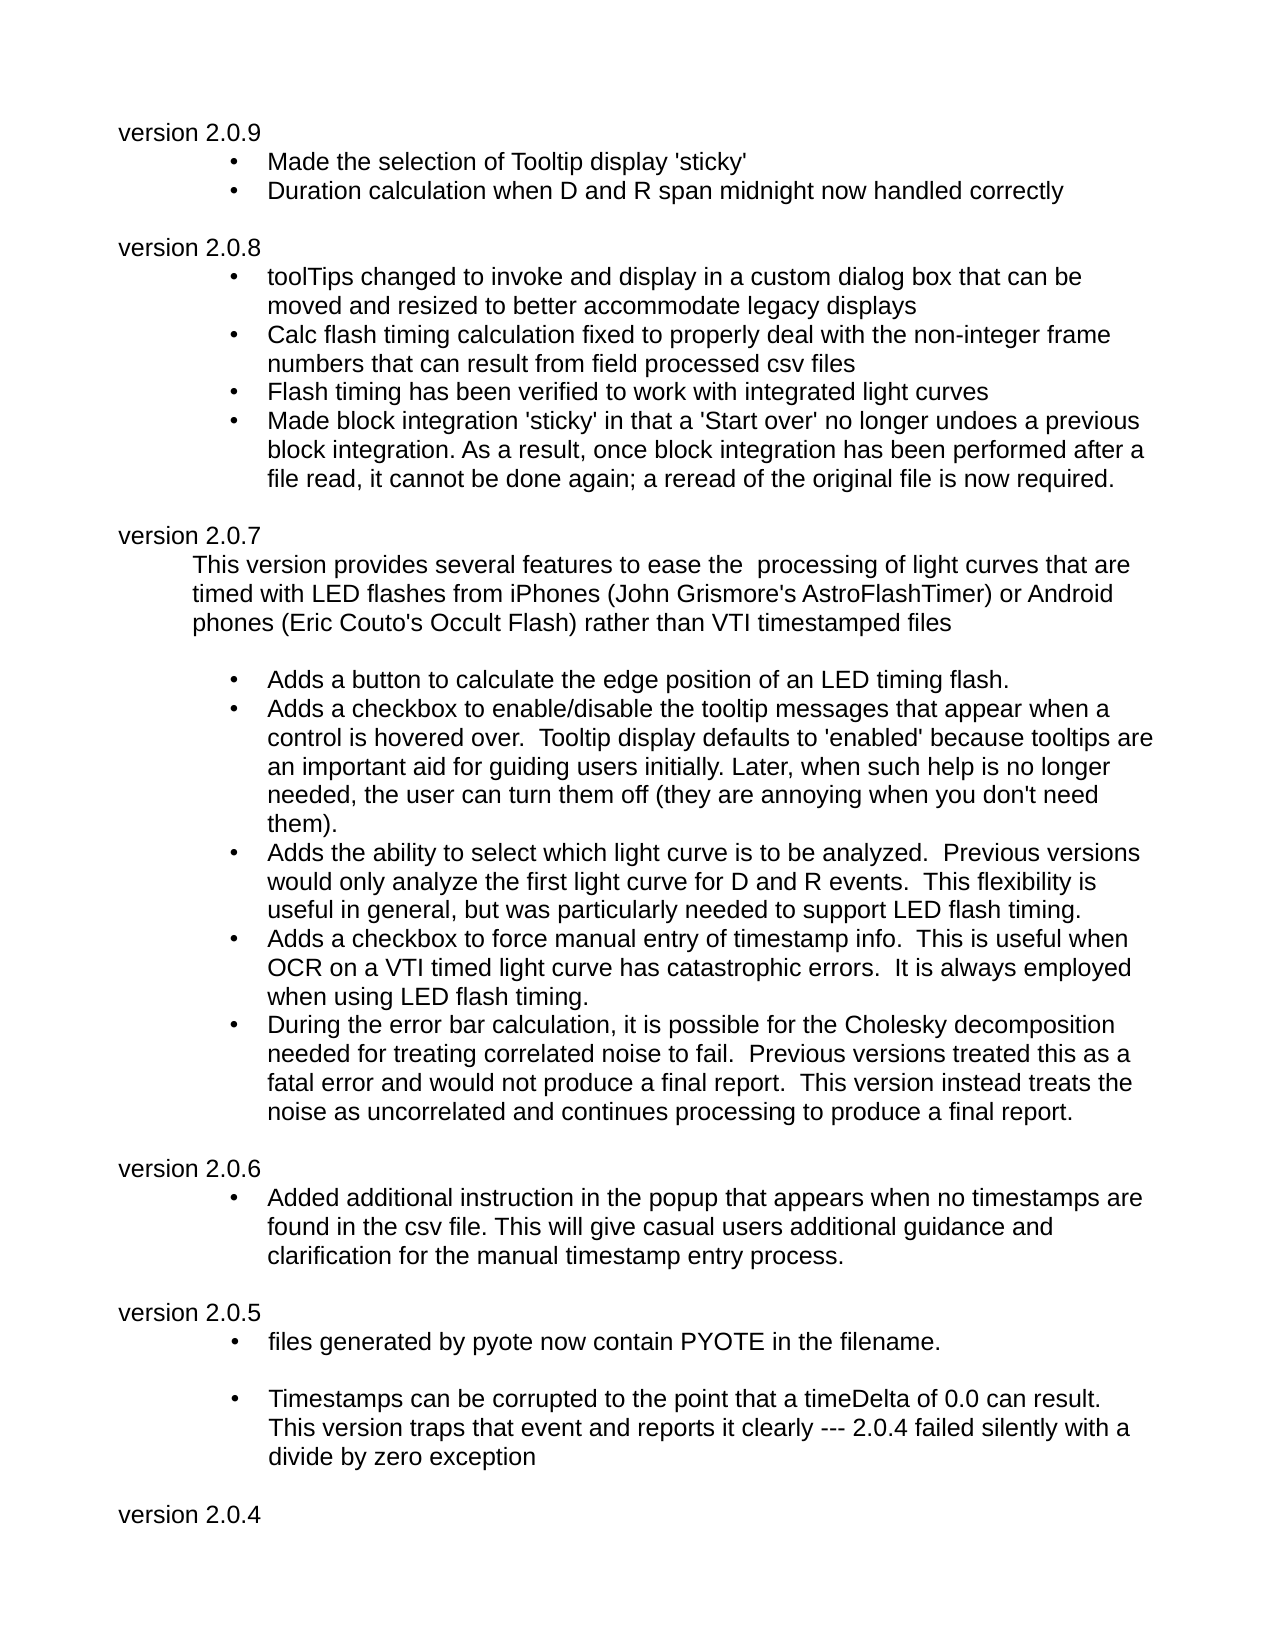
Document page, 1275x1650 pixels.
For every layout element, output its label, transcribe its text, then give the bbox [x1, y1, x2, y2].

text version 2.0.4 [118, 1499, 1157, 1528]
list During the error bar calculation, it is possible for the Cholesky decomposition needed for treating correlated noise to fail. Previous versions treated this as a fatal error and would not produce a final report. This version instead treats the noise as uncorrelated and continues processing to produce a final report. [229, 1010, 1157, 1126]
list Adds a checkbox to enable/disable the tooltip messages that appear when a control is hovered over. Tooltip display defaults to 'enabled' because tooltips are an important aid for guiding users initially. Later, when such help is no longer needed, the user can turn them off (they are annoying when you don't need them). [229, 694, 1157, 838]
text version 2.0.9 [118, 118, 1157, 147]
list Made block integration 'sticky' in that a 'Start over' no longer undoes a previous block integration. As a result, once block integration has been performed after a file read, it cannot be done again; a reread of the original file is now required. [229, 406, 1157, 521]
list Added additional instruction in the popup that appears when no timestamps are found in the csv file. This will give casual users additional guidance and clarification for the manual timestamp entry process. [229, 1183, 1157, 1298]
list toolTips changed to invoke and display in a custom dialog box that can be moved and resized to better accommodate legacy displays [229, 262, 1157, 320]
list Made the selection of Tooltip display 'sticky' [229, 147, 1157, 176]
list Adds a button to calculate the edge position of an LED timing flash. [229, 665, 1157, 694]
list Timestamps can be corrupted to the point that a timeDelta of 0.0 can result. This version traps that event and reports it clearly --- 2.0.4 failed silently with a divide by zero exception [231, 1384, 1157, 1499]
text version 2.0.8 [118, 233, 1157, 262]
list files generated by pyote now contain PYOTE in the filename. [231, 1327, 1157, 1384]
list Adds a checkbox to force manual entry of timestamp info. This is useful when OCR on a VTI timed light curve has catastrophic errors. It is always employed when using LED flash timing. [229, 924, 1157, 1010]
list Duration calculation when D and R span midnight now handled correctly [229, 176, 1157, 204]
list Flash timing has been verified to work with integrated light curves [229, 377, 1157, 406]
text This version provides several features to ease the processing of light curves that are timed with LED flashes from iPhones (John Grismore's AstroFlashTimer) or Android phones (Eric Couto's Occult Flash) rather than VTI timestamped files [192, 550, 1157, 636]
text version 2.0.5 [118, 1298, 1157, 1327]
list Calc flash timing calculation fixed to properly deal with the non-integer frame numbers that can result from field processed csv files [229, 320, 1157, 377]
text version 2.0.7 [118, 521, 1157, 550]
text version 2.0.6 [118, 1154, 1157, 1183]
list Adds the ability to select which light curve is to be analyzed. Previous versions would only analyze the first light curve for D and R events. This flexibility is useful in general, but was particularly needed to support LED flash timing. [229, 838, 1157, 924]
